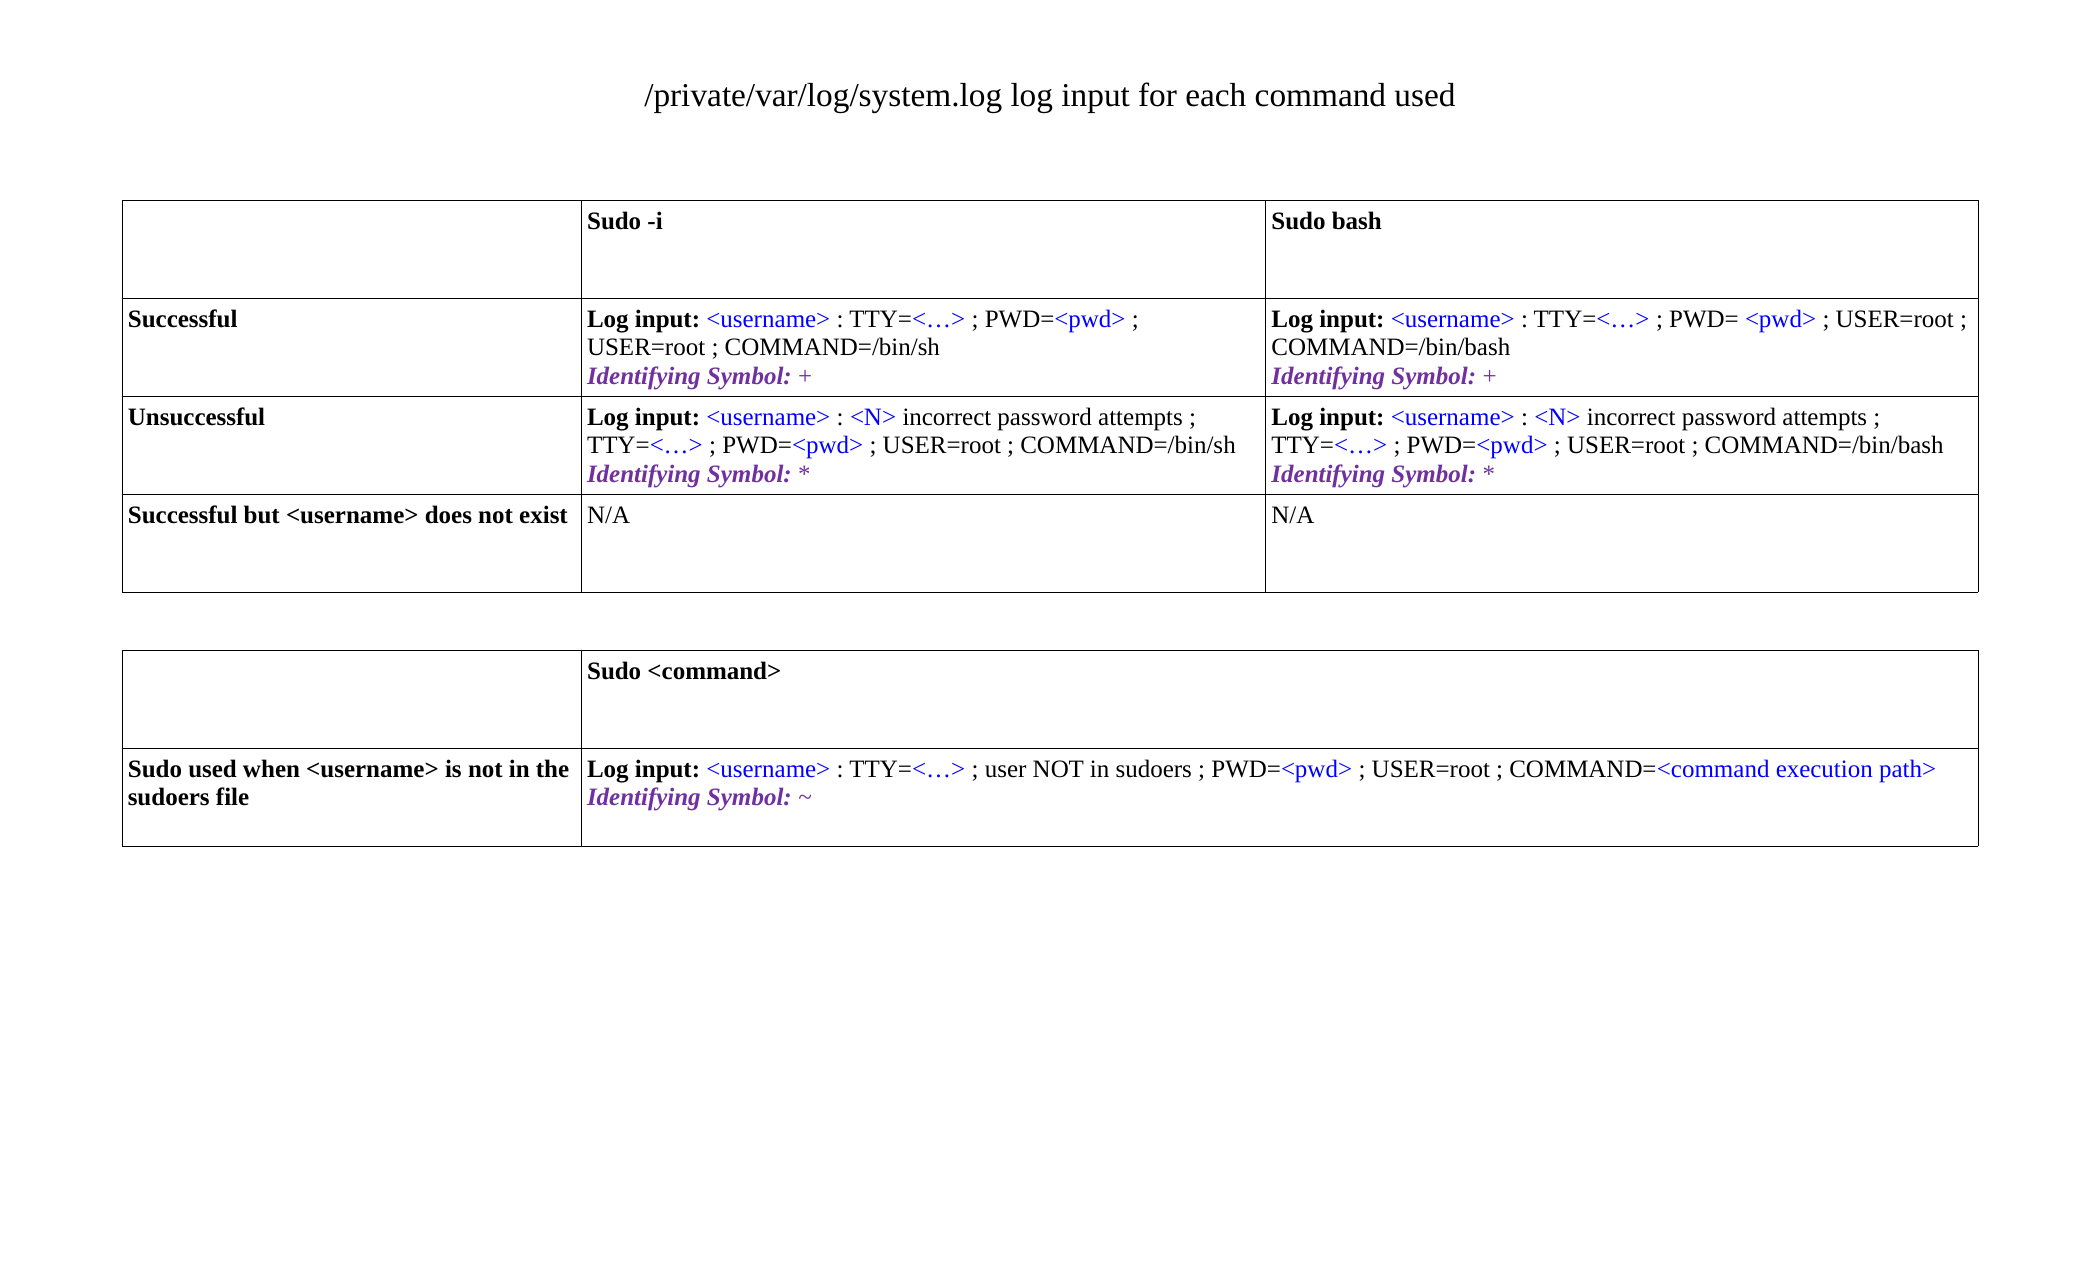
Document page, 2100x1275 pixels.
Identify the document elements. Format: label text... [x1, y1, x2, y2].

table_cell Successful [123, 299, 581, 396]
table_cell Log input: <username> : TTY=<…> ; user NOT in sudoers ; PWD=<pwd> ; USER=root ; COMMAND=<command execution path> Identifying Symbol: ~ [582, 749, 1978, 846]
table_header Sudo <command> [582, 651, 1978, 747]
table_cell Successful but <username> does not exist [123, 495, 581, 592]
table_cell Log input: <username> : TTY=<…> ; PWD= <pwd> ; USER=root ; COMMAND=/bin/bash Identifying Symbol: + [1266, 299, 1978, 396]
table_header [123, 651, 581, 747]
table_cell Unsuccessful [123, 397, 581, 494]
table_cell Log input: <username> : <N> incorrect password attempts ; TTY=<…> ; PWD=<pwd> ; USER=root ; COMMAND=/bin/sh Identifying Symbol: * [582, 397, 1265, 494]
table_header Sudo bash [1266, 201, 1978, 297]
table_cell N/A [1266, 495, 1978, 592]
table_cell Sudo used when <username> is not in the sudoers file [123, 749, 581, 846]
table_cell N/A [582, 495, 1265, 592]
table_header Sudo -i [582, 201, 1265, 297]
table_cell Log input: <username> : <N> incorrect password attempts ; TTY=<…> ; PWD=<pwd> ; USER=root ; COMMAND=/bin/bash Identifying Symbol: * [1266, 397, 1978, 494]
table_cell Log input: <username> : TTY=<…> ; PWD=<pwd> ; USER=root ; COMMAND=/bin/sh Identifying Symbol: + [582, 299, 1265, 396]
table_header [123, 201, 581, 297]
